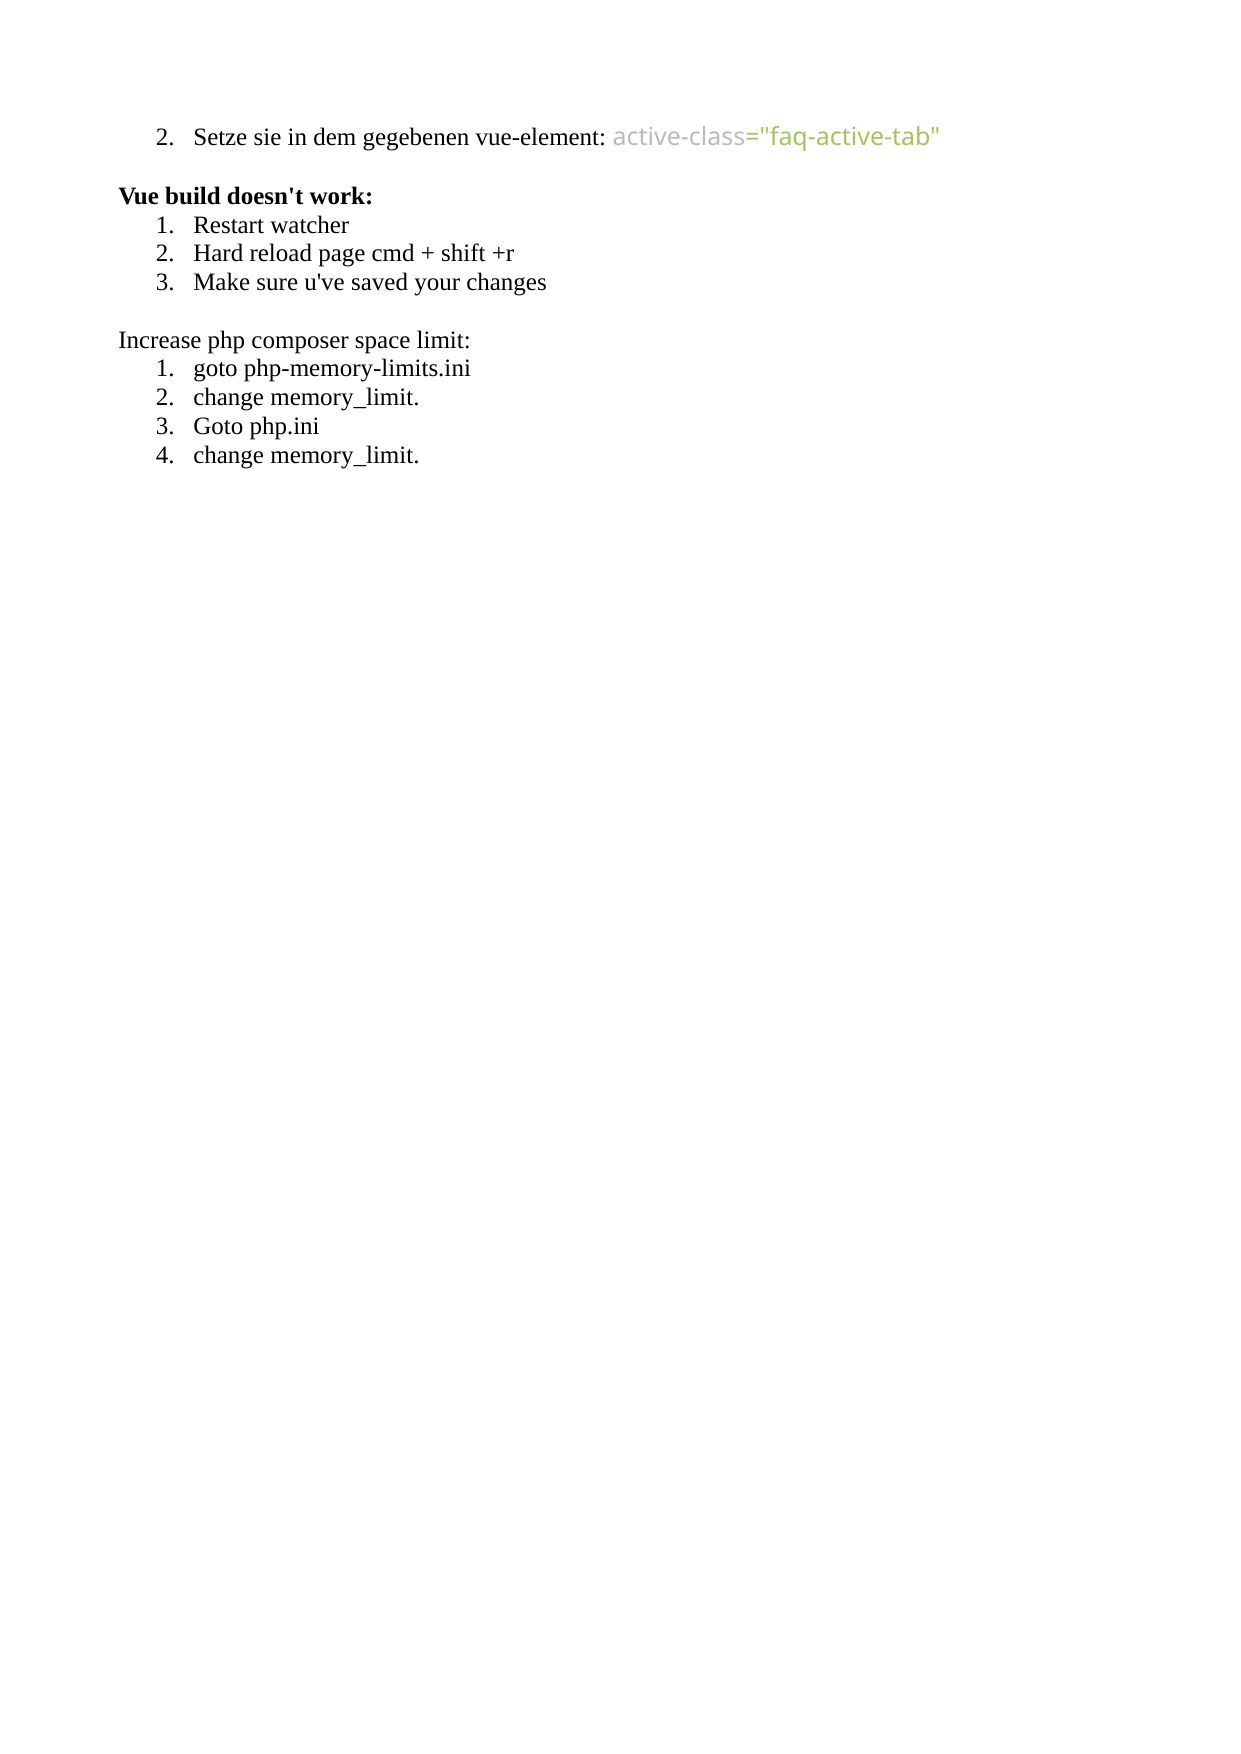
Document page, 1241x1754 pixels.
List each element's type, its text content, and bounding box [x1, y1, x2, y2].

list Restart watcher [156, 210, 1122, 238]
text Vue build doesn't work: [118, 181, 1122, 210]
list Hard reload page cmd + shift +r [156, 238, 1122, 267]
list change memory_limit. [156, 382, 1122, 411]
list Goto php.ini [156, 411, 1122, 440]
text Increase php composer space limit: [118, 325, 1122, 353]
list goto php-memory-limits.ini [156, 353, 1122, 382]
list Setze sie in dem gegebenen vue-element: active-class="faq-active-tab" [156, 118, 1122, 152]
list Make sure u've saved your changes [156, 267, 1122, 296]
list change memory_limit. [156, 440, 1122, 468]
